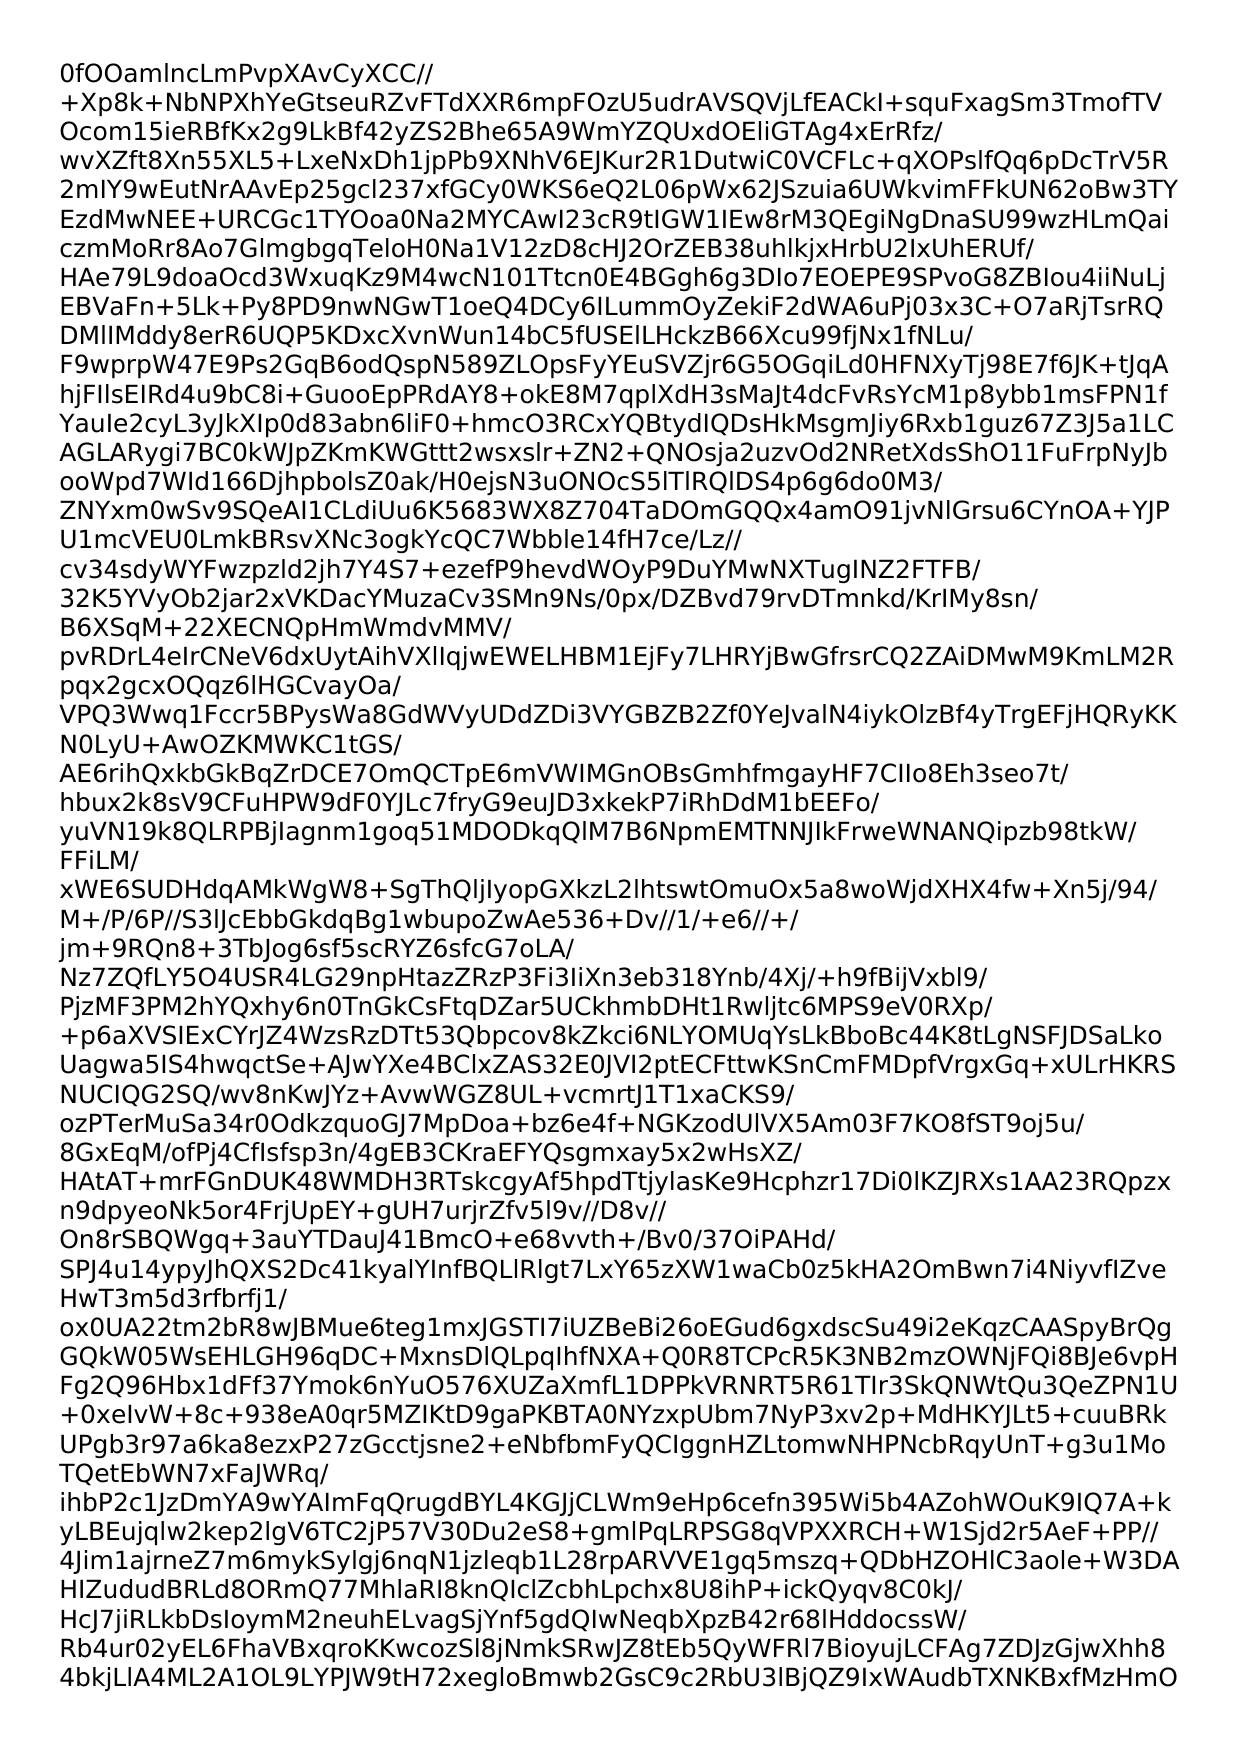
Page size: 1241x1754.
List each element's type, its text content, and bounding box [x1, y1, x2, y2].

text 0fOOamlncLmPvpXAvCyXCC//+Xp8k+NbNPXhYeGtseuRZvFTdXXR6mpFOzU5udrAVSQVjLfEACkI+squFxagSm3TmofTVOcom15ieRBfKx2g9LkBf42yZS2Bhe65A9WmYZQUxdOEliGTAg4xErRfz/wvXZft8Xn55XL5+LxeNxDh1jpPb9XNhV6EJKur2R1DutwiC0VCFLc+qXOPslfQq6pDcTrV5R2mIY9wEutNrAAvEp25gcl237xfGCy0WKS6eQ2L06pWx62JSzuia6UWkvimFFkUN62oBw3TYEzdMwNEE+URCGc1TYOoa0Na2MYCAwI23cR9tIGW1IEw8rM3QEgiNgDnaSU99wzHLmQaiczmMoRr8Ao7GlmgbgqTeloH0Na1V12zD8cHJ2OrZEB38uhlkjxHrbU2IxUhERUf/HAe79L9doaOcd3WxuqKz9M4wcN101Ttcn0E4BGgh6g3DIo7EOEPE9SPvoG8ZBIou4iiNuLjEBVaFn+5Lk+Py8PD9nwNGwT1oeQ4DCy6ILummOyZekiF2dWA6uPj03x3C+O7aRjTsrRQDMlIMddy8erR6UQP5KDxcXvnWun14bC5fUSElLHckzB66Xcu99fjNx1fNLu/F9wprpW47E9Ps2GqB6odQspN589ZLOpsFyYEuSVZjr6G5OGqiLd0HFNXyTj98E7f6JK+tJqAhjFIlsEIRd4u9bC8i+GuooEpPRdAY8+okE8M7qplXdH3sMaJt4dcFvRsYcM1p8ybb1msFPN1fYauIe2cyL3yJkXIp0d83abn6liF0+hmcO3RCxYQBtydIQDsHkMsgmJiy6Rxb1guz67Z3J5a1LCAGLARygi7BC0kWJpZKmKWGttt2wsxslr+ZN2+QNOsja2uzvOd2NRetXdsShO11FuFrpNyJbooWpd7WId166DjhpbolsZ0ak/H0ejsN3uONOcS5lTlRQlDS4p6g6do0M3/ZNYxm0wSv9SQeAI1CLdiUu6K5683WX8Z704TaDOmGQQx4amO91jvNlGrsu6CYnOA+YJPU1mcVEU0LmkBRsvXNc3ogkYcQC7Wbble14fH7ce/Lz//cv34sdyWYFwzpzld2jh7Y4S7+ezefP9hevdWOyP9DuYMwNXTugINZ2FTFB/32K5YVyOb2jar2xVKDacYMuzaCv3SMn9Ns/0px/DZBvd79rvDTmnkd/KrIMy8sn/B6XSqM+22XECNQpHmWmdvMMV/pvRDrL4eIrCNeV6dxUytAihVXlIqjwEWELHBM1EjFy7LHRYjBwGfrsrCQ2ZAiDMwM9KmLM2Rpqx2gcxOQqz6lHGCvayOa/VPQ3Wwq1Fccr5BPysWa8GdWVyUDdZDi3VYGBZB2Zf0YeJvalN4iykOlzBf4yTrgEFjHQRyKKN0LyU+AwOZKMWKC1tGS/AE6rihQxkbGkBqZrDCE7OmQCTpE6mVWIMGnOBsGmhfmgayHF7CIIo8Eh3seo7t/hbux2k8sV9CFuHPW9dF0YJLc7fryG9euJD3xkekP7iRhDdM1bEEFo/yuVN19k8QLRPBjIagnm1goq51MDODkqQlM7B6NpmEMTNNJIkFrweWNANQipzb98tkW/FFiLM/xWE6SUDHdqAMkWgW8+SgThQljIyopGXkzL2lhtswtOmuOx5a8woWjdXHX4fw+Xn5j/94/M+/P/6P//S3lJcEbbGkdqBg1wbupoZwAe536+Dv//1/+e6//+/jm+9RQn8+3TbJog6sf5scRYZ6sfcG7oLA/Nz7ZQfLY5O4USR4LG29npHtazZRzP3Fi3IiXn3eb318Ynb/4Xj/+h9fBijVxbl9/PjzMF3PM2hYQxhy6n0TnGkCsFtqDZar5UCkhmbDHt1Rwljtc6MPS9eV0RXp/+p6aXVSIExCYrJZ4WzsRzDTt53Qbpcov8kZkci6NLYOMUqYsLkBboBc44K8tLgNSFJDSaLkoUagwa5IS4hwqctSe+AJwYXe4BClxZAS32E0JVI2ptECFttwKSnCmFMDpfVrgxGq+xULrHKRSNUCIQG2SQ/wv8nKwJYz+AvwWGZ8UL+vcmrtJ1T1xaCKS9/ozPTerMuSa34r0OdkzquoGJ7MpDoa+bz6e4f+NGKzodUlVX5Am03F7KO8fST9oj5u/8GxEqM/ofPj4CfIsfsp3n/4gEB3CKraEFYQsgmxay5x2wHsXZ/HAtAT+mrFGnDUK48WMDH3RTskcgyAf5hpdTtjylasKe9Hcphzr17Di0lKZJRXs1AA23RQpzxn9dpyeoNk5or4FrjUpEY+gUH7urjrZfv5l9v//D8v//On8rSBQWgq+3auYTDauJ41BmcO+e68vvth+/Bv0/37OiPAHd/SPJ4u14ypyJhQXS2Dc41kyalYInfBQLlRlgt7LxY65zXW1waCb0z5kHA2OmBwn7i4NiyvfIZveHwT3m5d3rfbrfj1/ox0UA22tm2bR8wJBMue6teg1mxJGSTI7iUZBeBi26oEGud6gxdscSu49i2eKqzCAASpyBrQgGQkW05WsEHLGH96qDC+MxnsDlQLpqIhfNXA+Q0R8TCPcR5K3NB2mzOWNjFQi8BJe6vpHFg2Q96Hbx1dFf37Ymok6nYuO576XUZaXmfL1DPPkVRNRT5R61TIr3SkQNWtQu3QeZPN1U+0xeIvW+8c+938eA0qr5MZIKtD9gaPKBTA0NYzxpUbm7NyP3xv2p+MdHKYJLt5+cuuBRkUPgb3r97a6ka8ezxP27zGcctjsne2+eNbfbmFyQCIggnHZLtomwNHPNcbRqyUnT+g3u1MoTQetEbWN7xFaJWRq/ihbP2c1JzDmYA9wYAImFqQrugdBYL4KGJjCLWm9eHp6cefn395Wi5b4AZohWOuK9IQ7A+kyLBEujqlw2kep2lgV6TC2jP57V30Du2eS8+gmlPqLRPSG8qVPXXRCH+W1Sjd2r5AeF+PP//4Jim1ajrneZ7m6mykSylgj6nqN1jzleqb1L28rpARVVE1gq5mszq+QDbHZOHlC3aole+W3DAHIZududBRLd8ORmQ77MhlaRI8knQIclZcbhLpchx8U8ihP+ickQyqv8C0kJ/HcJ7jiRLkbDsIoymM2neuhELvagSjYnf5gdQIwNeqbXpzB42r68lHddocssW/Rb4ur02yEL6FhaVBxqroKKwcozSl8jNmkSRwJZ8tEb5QyWFRl7BioyujLCFAg7ZDJzGjwXhh84bkjLlA4ML2A1OL9LYPJW9tH72xegloBmwb2GsC9c2RbU3lBjQZ9IxWAudbTXNKBxfMzHmO [59, 59, 1181, 1692]
